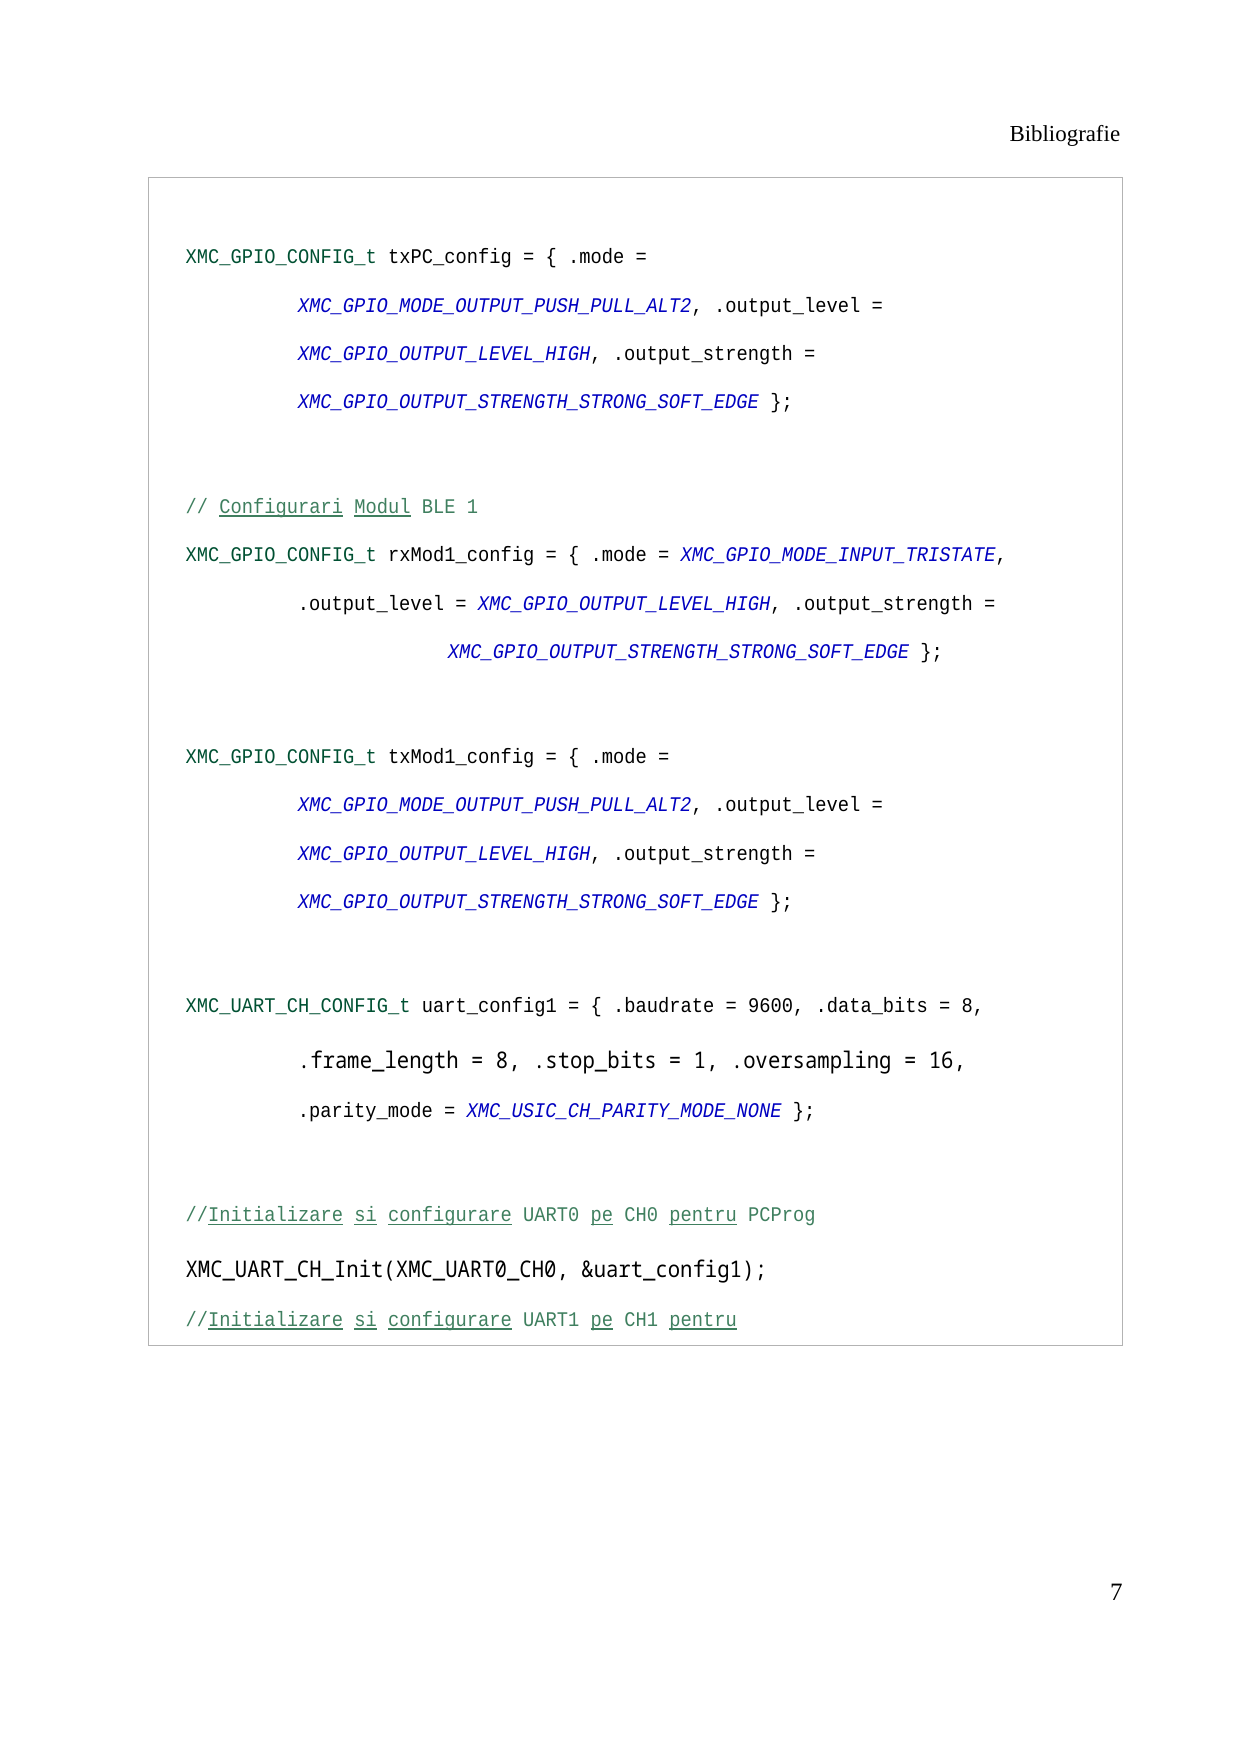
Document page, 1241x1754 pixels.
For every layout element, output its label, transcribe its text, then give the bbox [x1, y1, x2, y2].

text XMC_GPIO_CONFIG_t txMod1_config = { .mode = [149, 733, 1122, 769]
text // Configurari Modul BLE 1 [149, 483, 1122, 519]
text XMC_GPIO_OUTPUT_STRENGTH_STRONG_SOFT_EDGE }; [149, 628, 1122, 665]
text .output_level = XMC_GPIO_OUTPUT_LEVEL_HIGH, .output_strength = [149, 580, 1122, 616]
text //Initializare si configurare UART1 pe CH1 pentru [149, 1296, 1122, 1345]
text XMC_GPIO_OUTPUT_STRENGTH_STRONG_SOFT_EDGE }; [149, 878, 1122, 915]
text //Initializare si configurare UART0 pe CH0 pentru PCProg [149, 1191, 1122, 1228]
text XMC_GPIO_MODE_OUTPUT_PUSH_PULL_ALT2, .output_level = [149, 282, 1122, 318]
text XMC_GPIO_OUTPUT_LEVEL_HIGH, .output_strength = [149, 829, 1122, 866]
text XMC_GPIO_OUTPUT_STRENGTH_STRONG_SOFT_EDGE }; [149, 378, 1122, 415]
text XMC_UART_CH_Init(XMC_UART0_CH0, &uart_config1); [149, 1240, 1122, 1284]
text XMC_UART_CH_CONFIG_t uart_config1 = { .baudrate = 9600, .data_bits = 8, [149, 982, 1122, 1019]
text .frame_length = 8, .stop_bits = 1, .oversampling = 16, [149, 1031, 1122, 1075]
text XMC_GPIO_MODE_OUTPUT_PUSH_PULL_ALT2, .output_level = [149, 781, 1122, 818]
text XMC_GPIO_OUTPUT_LEVEL_HIGH, .output_strength = [149, 330, 1122, 367]
text .parity_mode = XMC_USIC_CH_PARITY_MODE_NONE }; [149, 1087, 1122, 1124]
text XMC_GPIO_CONFIG_t txPC_config = { .mode = [149, 233, 1122, 270]
text XMC_GPIO_CONFIG_t rxMod1_config = { .mode = XMC_GPIO_MODE_INPUT_TRISTATE, [149, 531, 1122, 568]
